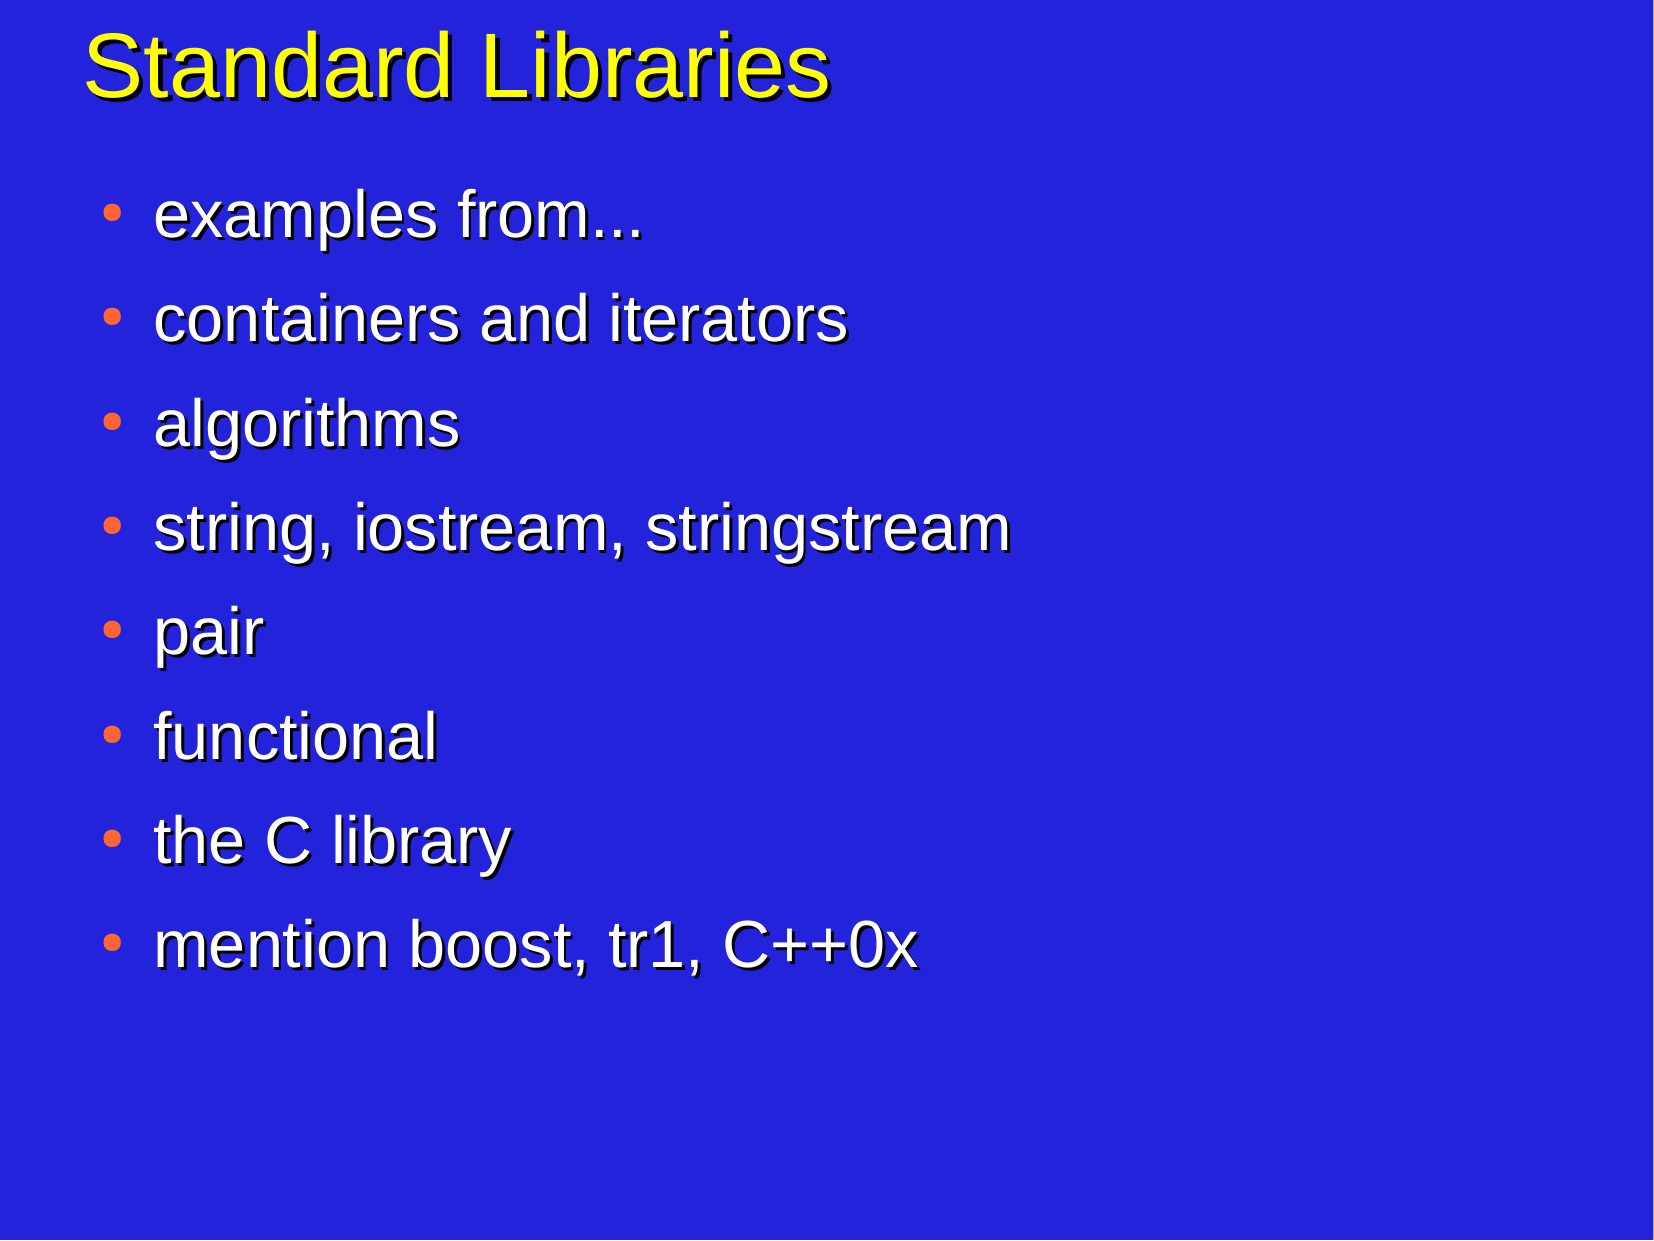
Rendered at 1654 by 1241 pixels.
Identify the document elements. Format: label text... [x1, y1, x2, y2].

list examples from... containers and iterators algorithms string, iostream, stringstream pair functional the C library mention boost, tr1, C++0x [82, 177, 1571, 1182]
title Standard Libraries [82, 2, 1571, 130]
